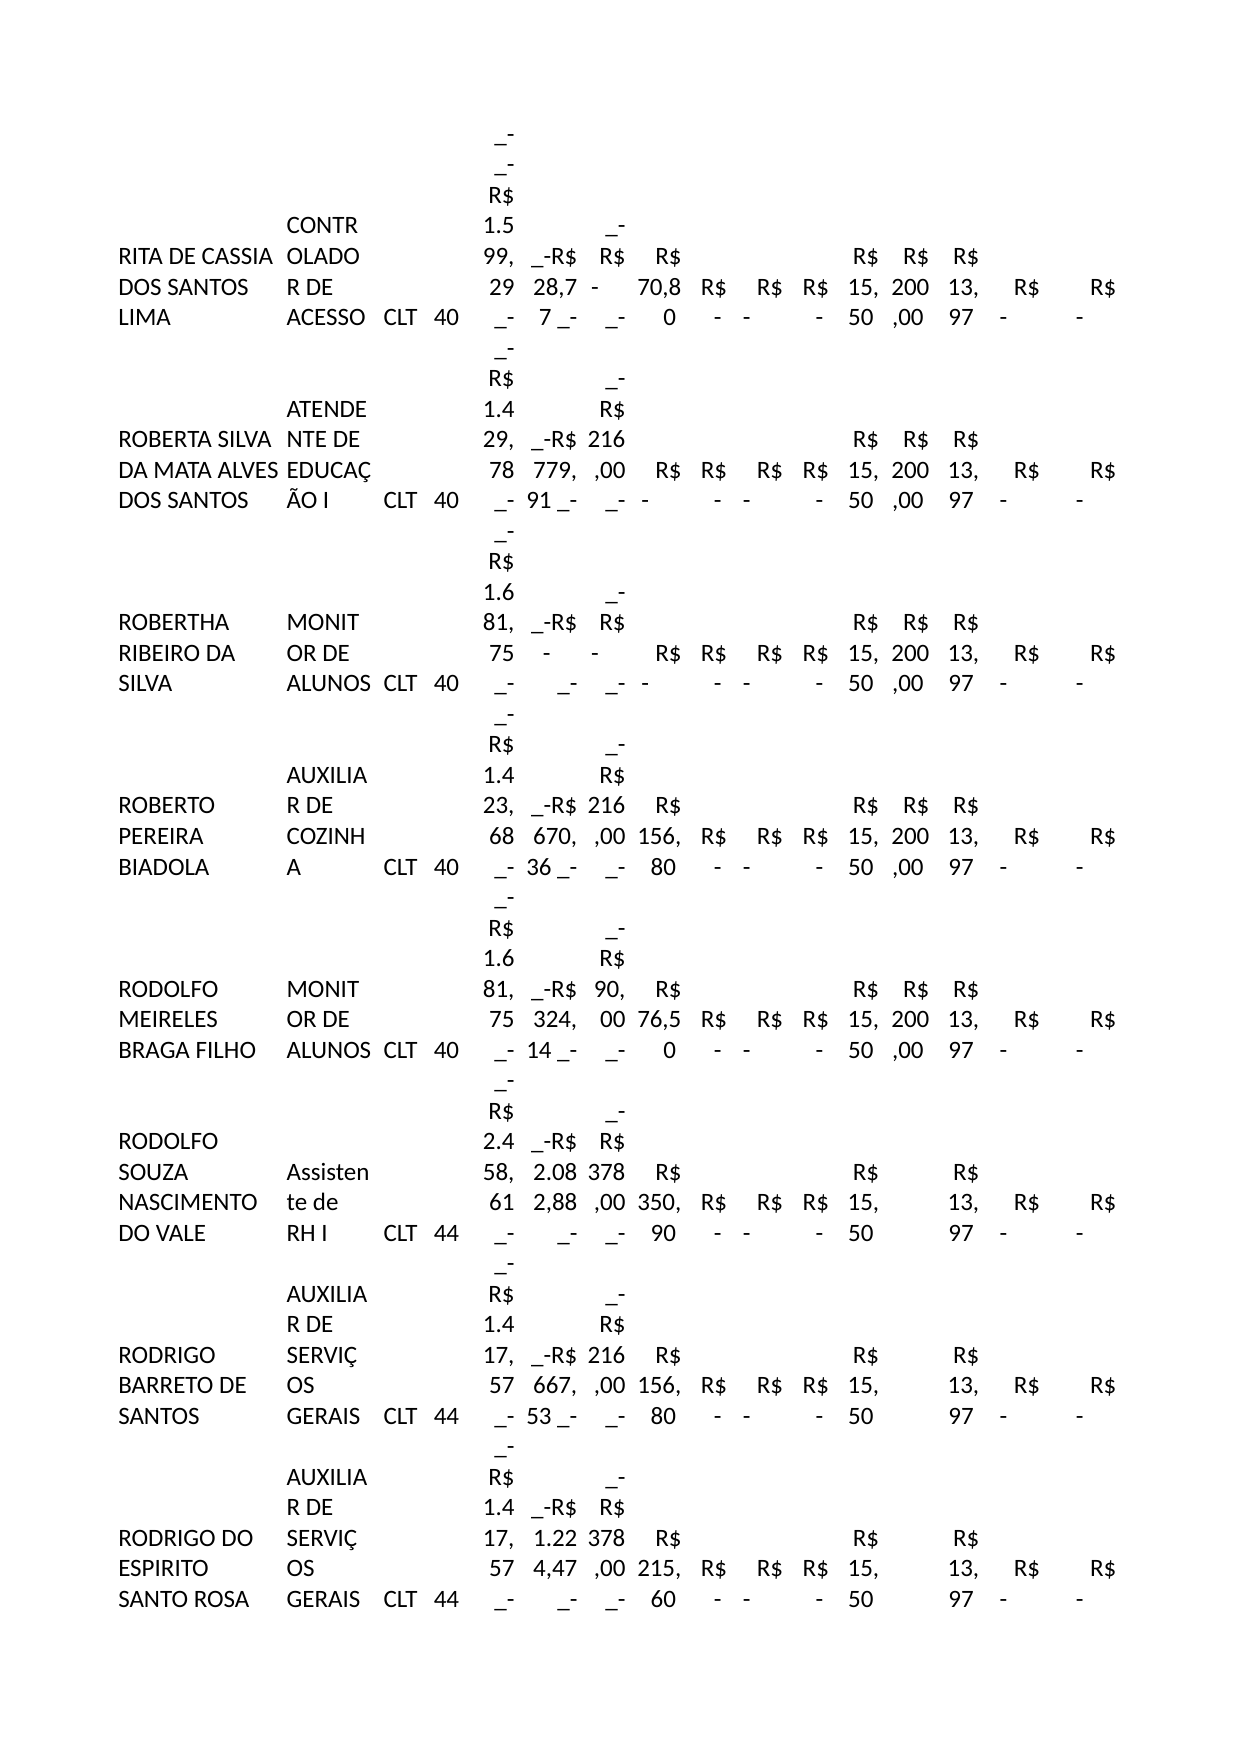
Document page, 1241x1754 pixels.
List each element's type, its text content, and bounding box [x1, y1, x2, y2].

table_cell _-R$ 2.082,88 _- [517, 1064, 580, 1247]
table_cell R$ - [730, 515, 786, 698]
table_cell 40 [425, 698, 467, 881]
table_cell CLT [376, 1064, 424, 1247]
table_cell _-R$ 1.417,57 _- [468, 1248, 517, 1431]
table_cell _-R$ 667,53 _- [517, 1248, 580, 1431]
table_cell R$ 15,50 [832, 149, 882, 332]
table_cell R$ - [1043, 881, 1119, 1064]
table_cell R$ 200,00 [882, 698, 932, 881]
table_cell R$ 13,97 [932, 149, 982, 332]
table_cell R$ - [684, 332, 730, 515]
table_cell R$ - [730, 1248, 786, 1431]
table_cell R$ - [684, 1248, 730, 1431]
table_cell R$ - [786, 332, 832, 515]
table_cell RODRIGO BARRETO DE SANTOS [115, 1248, 283, 1431]
table_cell R$ 13,97 [932, 1431, 982, 1614]
table_cell R$ 76,50 [628, 881, 684, 1064]
table_cell R$ - [1043, 1431, 1119, 1614]
table_cell AUXILIAR DE COZINHA [283, 698, 376, 881]
table_cell _-R$ 324,14 _- [517, 881, 580, 1064]
table_cell CLT [376, 149, 424, 332]
table_cell R$ - [684, 698, 730, 881]
table_cell R$ - [982, 1064, 1043, 1247]
table_cell _-R$ 216,00 _- [580, 1248, 628, 1431]
table_cell _-R$ - _- [517, 515, 580, 698]
table_cell R$ 350,90 [628, 1064, 684, 1247]
table_cell R$ - [982, 881, 1043, 1064]
table_cell R$ - [786, 515, 832, 698]
table_cell [684, 118, 730, 149]
table_cell [982, 118, 1043, 149]
table_cell R$ - [684, 881, 730, 1064]
table_cell R$ 15,50 [832, 1248, 882, 1431]
table_cell _-R$ 1.417,57 _- [468, 1431, 517, 1614]
table_cell R$ - [628, 332, 684, 515]
table_cell [1043, 118, 1119, 149]
table_cell _-R$ 378,00 _- [580, 1431, 628, 1614]
table_cell R$ - [684, 149, 730, 332]
table_cell Assistente de RH I [283, 1064, 376, 1247]
table_cell _-R$ 90,00 _- [580, 881, 628, 1064]
table_cell R$ 156,80 [628, 698, 684, 881]
table_cell CLT [376, 515, 424, 698]
table_cell [115, 118, 283, 149]
table_cell R$ - [628, 515, 684, 698]
table_cell 44 [425, 1431, 467, 1614]
table_cell R$ - [730, 149, 786, 332]
table_cell R$ - [786, 698, 832, 881]
table_cell 44 [425, 1064, 467, 1247]
table_cell AUXILIAR DE SERVIÇOS GERAIS [283, 1431, 376, 1614]
table_cell R$ - [1043, 332, 1119, 515]
table_cell _-R$ 1.681,75 _- [468, 515, 517, 698]
table_cell [882, 1064, 932, 1247]
table_cell R$ 13,97 [932, 881, 982, 1064]
table_cell CLT [376, 332, 424, 515]
table_cell R$ - [786, 881, 832, 1064]
table_cell R$ - [730, 332, 786, 515]
table_cell [882, 1431, 932, 1614]
table_cell R$ - [730, 881, 786, 1064]
table_cell R$ - [730, 1064, 786, 1247]
table_cell R$ - [982, 1248, 1043, 1431]
table_cell R$ - [730, 1431, 786, 1614]
table_cell [730, 118, 786, 149]
table_cell R$ 200,00 [882, 881, 932, 1064]
table_cell 40 [425, 881, 467, 1064]
table_cell _-R$ 1.224,47 _- [517, 1431, 580, 1614]
table_cell R$ - [684, 1431, 730, 1614]
table_cell R$ 15,50 [832, 1431, 882, 1614]
table_cell ROBERTHA RIBEIRO DA SILVA [115, 515, 283, 698]
table_cell R$ 200,00 [882, 332, 932, 515]
table_cell R$ 15,50 [832, 881, 882, 1064]
table_cell _-R$ - _- [580, 515, 628, 698]
table_cell MONITOR DE ALUNOS [283, 881, 376, 1064]
table_cell R$ 15,50 [832, 515, 882, 698]
table_cell R$ 200,00 [882, 149, 932, 332]
table_cell ATENDENTE DE EDUCAÇÃO I [283, 332, 376, 515]
table_cell R$ - [982, 515, 1043, 698]
table_cell R$ - [684, 515, 730, 698]
table_cell R$ - [1043, 515, 1119, 698]
table_cell R$ 13,97 [932, 1064, 982, 1247]
table_cell [283, 118, 376, 149]
table_cell RODOLFO SOUZA NASCIMENTO DO VALE [115, 1064, 283, 1247]
table_cell R$ 13,97 [932, 1248, 982, 1431]
table_cell [517, 118, 580, 149]
table_cell _- [468, 118, 517, 149]
table_cell 40 [425, 332, 467, 515]
table_cell _-R$ 779,91 _- [517, 332, 580, 515]
table_cell MONITOR DE ALUNOS [283, 515, 376, 698]
table_cell R$ - [786, 1431, 832, 1614]
table_cell [376, 118, 424, 149]
table_cell RITA DE CASSIA DOS SANTOS LIMA [115, 149, 283, 332]
table_cell RODOLFO MEIRELES BRAGA FILHO [115, 881, 283, 1064]
table_cell R$ 15,50 [832, 332, 882, 515]
table_cell R$ 13,97 [932, 698, 982, 881]
table_cell R$ - [982, 698, 1043, 881]
table_cell CLT [376, 881, 424, 1064]
table_cell _-R$ 216,00 _- [580, 698, 628, 881]
table_cell R$ - [1043, 1248, 1119, 1431]
table_cell 40 [425, 515, 467, 698]
table_cell [786, 118, 832, 149]
table_cell CLT [376, 1248, 424, 1431]
table_cell 44 [425, 1248, 467, 1431]
table_cell _-R$ 1.423,68 _- [468, 698, 517, 881]
table_cell R$ - [786, 149, 832, 332]
table_cell [580, 118, 628, 149]
table_cell CLT [376, 698, 424, 881]
table_cell R$ 70,80 [628, 149, 684, 332]
table_cell _-R$ 2.458,61 _- [468, 1064, 517, 1247]
table_cell R$ - [684, 1064, 730, 1247]
table_cell _-R$ 216,00 _- [580, 332, 628, 515]
table_cell R$ - [1043, 1064, 1119, 1247]
table_cell R$ 15,50 [832, 698, 882, 881]
table_cell R$ 156,80 [628, 1248, 684, 1431]
table_cell R$ 13,97 [932, 332, 982, 515]
table_cell RODRIGO DO ESPIRITO SANTO ROSA [115, 1431, 283, 1614]
table_cell R$ 13,97 [932, 515, 982, 698]
table_cell CONTROLADOR DE ACESSO [283, 149, 376, 332]
table_cell _-R$ 1.599,29 _- [468, 149, 517, 332]
table_cell [932, 118, 982, 149]
table_cell _-R$ - _- [580, 149, 628, 332]
table_cell R$ - [786, 1064, 832, 1247]
table_cell R$ 215,60 [628, 1431, 684, 1614]
table_cell R$ 200,00 [882, 515, 932, 698]
table_cell [628, 118, 684, 149]
table_cell _-R$ 1.429,78 _- [468, 332, 517, 515]
table_cell R$ - [982, 1431, 1043, 1614]
table_cell [882, 1248, 932, 1431]
table_cell _-R$ 378,00 _- [580, 1064, 628, 1247]
table_cell R$ - [786, 1248, 832, 1431]
table_cell CLT [376, 1431, 424, 1614]
table_cell R$ - [1043, 149, 1119, 332]
table_cell _-R$ 28,77 _- [517, 149, 580, 332]
table_cell R$ - [730, 698, 786, 881]
table_cell [832, 118, 882, 149]
table_cell _-R$ 1.681,75 _- [468, 881, 517, 1064]
table_cell R$ - [982, 332, 1043, 515]
table_cell 40 [425, 149, 467, 332]
table_cell R$ - [1043, 698, 1119, 881]
table_cell [425, 118, 467, 149]
table_cell ROBERTO PEREIRA BIADOLA [115, 698, 283, 881]
table_cell AUXILIAR DE SERVIÇOS GERAIS [283, 1248, 376, 1431]
table_cell R$ - [982, 149, 1043, 332]
table_cell _-R$ 670,36 _- [517, 698, 580, 881]
table_cell R$ 15,50 [832, 1064, 882, 1247]
table_cell [882, 118, 932, 149]
table_cell ROBERTA SILVA DA MATA ALVES DOS SANTOS [115, 332, 283, 515]
